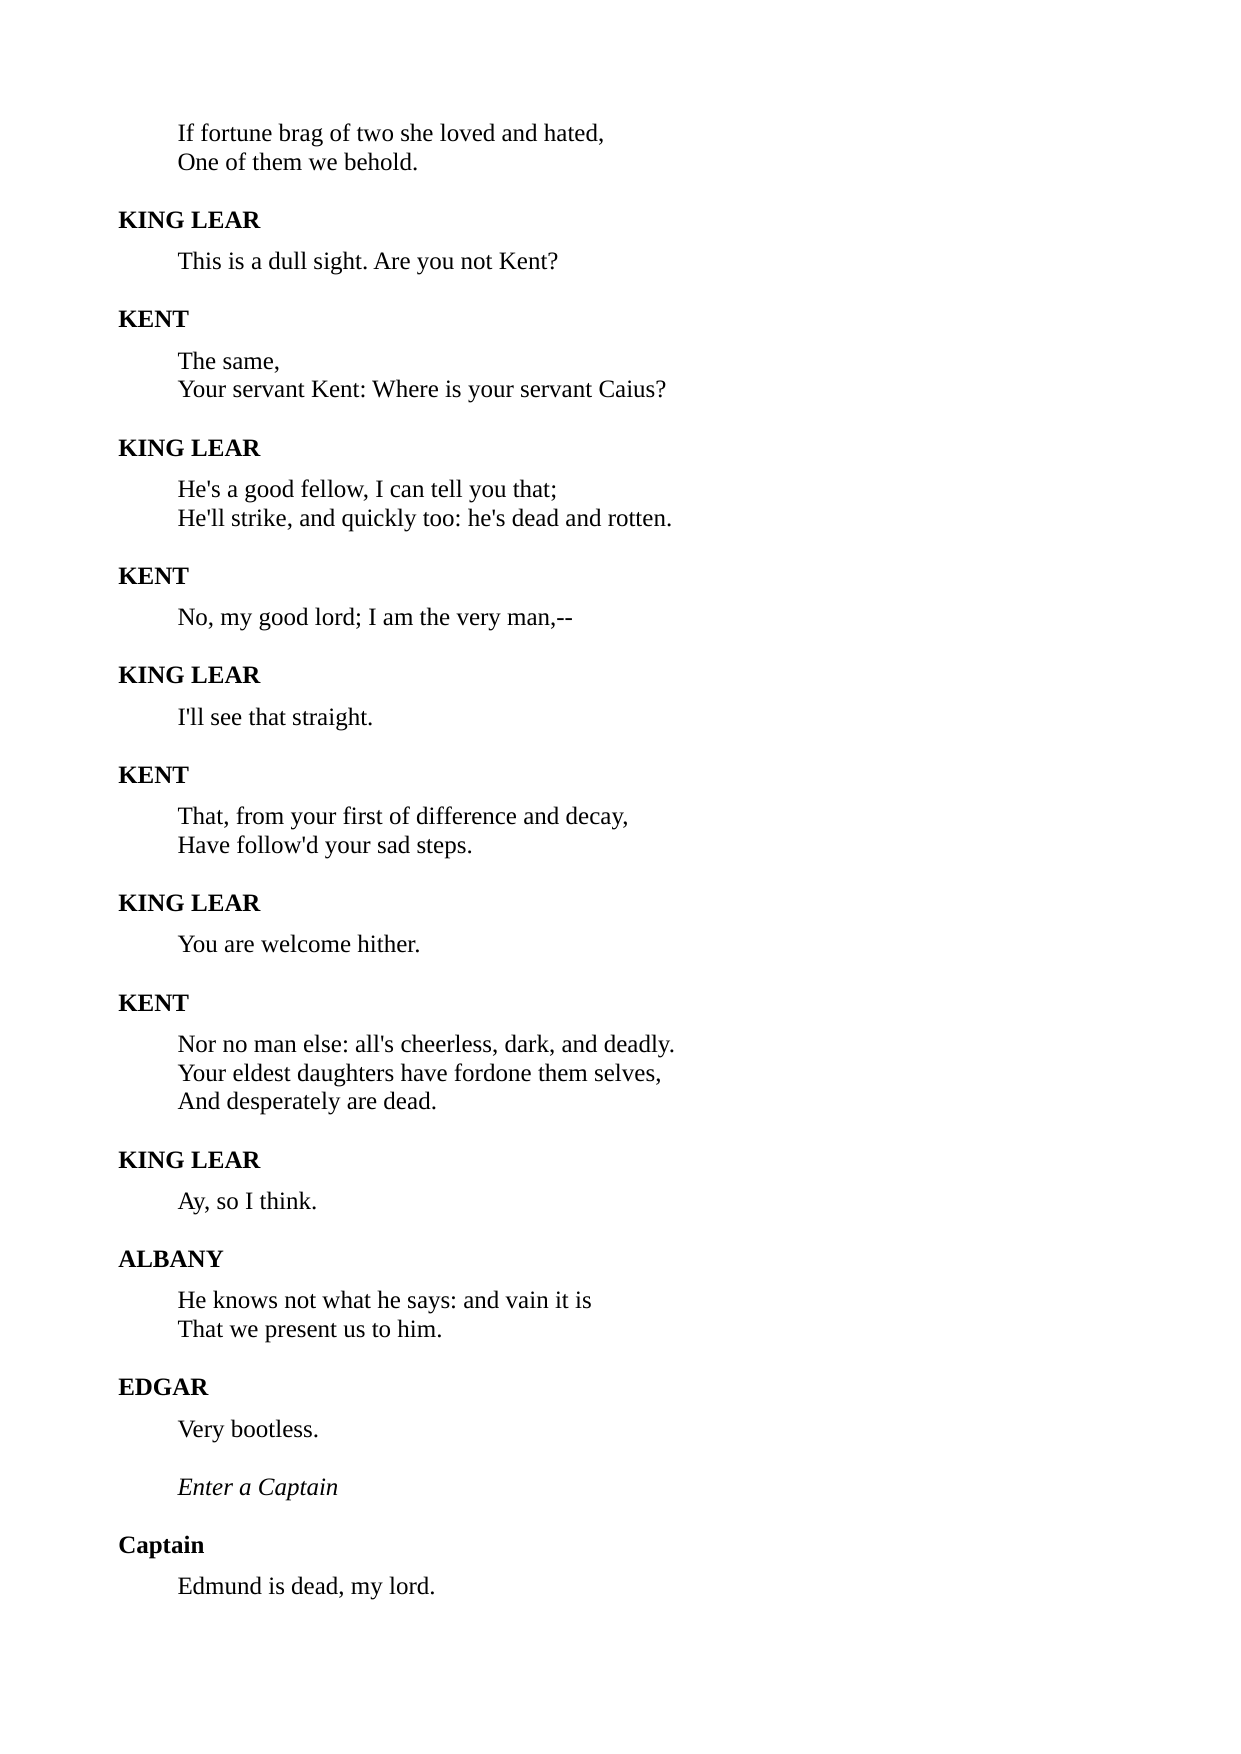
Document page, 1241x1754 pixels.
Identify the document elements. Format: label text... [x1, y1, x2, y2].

text If fortune brag of two she loved and hated, One of them we behold. [177, 118, 1063, 176]
text KING LEAR [118, 1145, 1122, 1173]
text EDGAR [118, 1372, 1122, 1401]
text KING LEAR [118, 661, 1122, 689]
text KENT [118, 561, 1122, 590]
text No, my good lord; I am the very man,-- [177, 602, 1063, 631]
text This is a dull sight. Are you not Kent? [177, 246, 1063, 275]
text Very bootless. [177, 1414, 1063, 1442]
text Captain [118, 1530, 1122, 1559]
text Edmund is dead, my lord. [177, 1571, 1063, 1600]
text You are welcome hither. [177, 929, 1063, 958]
text KING LEAR [118, 433, 1122, 462]
text KENT [118, 304, 1122, 333]
text KING LEAR [118, 205, 1122, 234]
text Nor no man else: all's cheerless, dark, and deadly. Your eldest daughters have fordone them selves, And desperately are dead. [177, 1029, 1063, 1115]
text He knows not what he says: and vain it is That we present us to him. [177, 1285, 1063, 1343]
text I'll see that straight. [177, 702, 1063, 731]
text Ay, so I think. [177, 1186, 1063, 1215]
text ALBANY [118, 1244, 1122, 1273]
text He's a good fellow, I can tell you that; He'll strike, and quickly too: he's dead and rotten. [177, 474, 1063, 532]
text KENT [118, 988, 1122, 1016]
text That, from your first of difference and decay, Have follow'd your sad steps. [177, 801, 1063, 859]
text KING LEAR [118, 888, 1122, 917]
text The same, Your servant Kent: Where is your servant Caius? [177, 346, 1063, 403]
text KENT [118, 760, 1122, 789]
text Enter a Captain [177, 1472, 1063, 1501]
